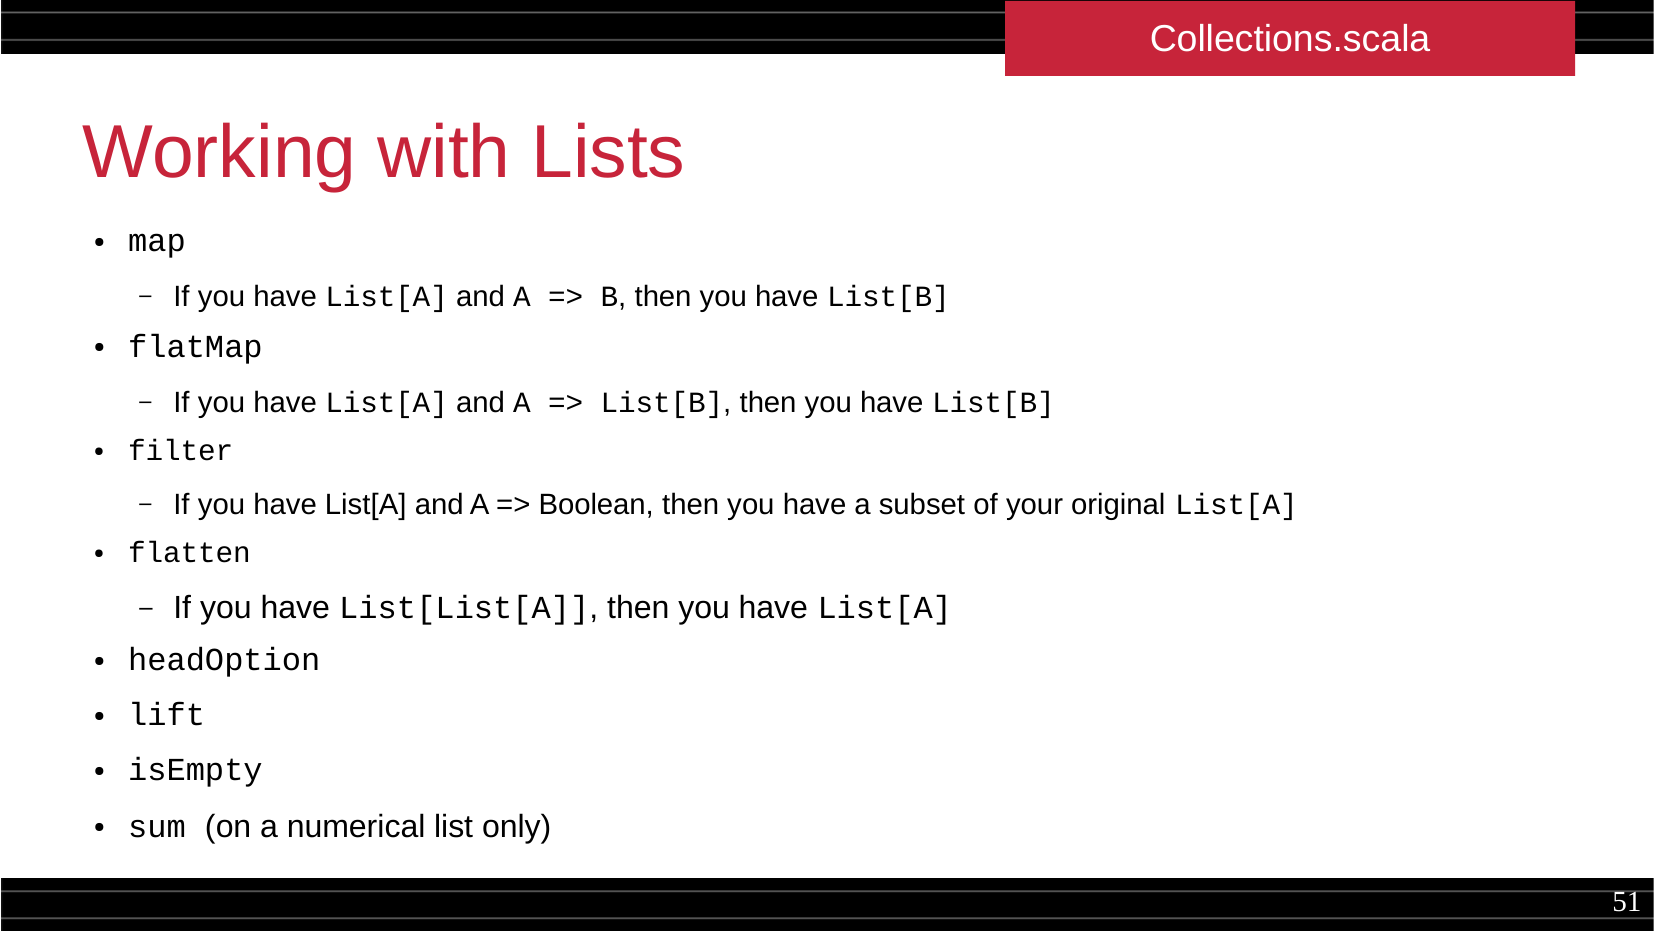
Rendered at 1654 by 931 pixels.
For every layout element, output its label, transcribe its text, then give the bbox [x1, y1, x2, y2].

list map If you have List[A] and A => B, then you have List[B] flatMap If you have List[A] and A => List[B], then you have List[B] filter If you have List[A] and A => Boolean, then you have a subset of your original List[A] flatten If you have List[List[A]], then you have List[A] headOption lift isEmpty sum (on a numerical list only) [82, 225, 1571, 856]
text_box Collections.scala [1005, 0, 1576, 76]
picture [1576, 0, 1654, 54]
title Working with Lists [82, 92, 1571, 211]
picture [1, 0, 1005, 54]
picture [1, 878, 1654, 931]
